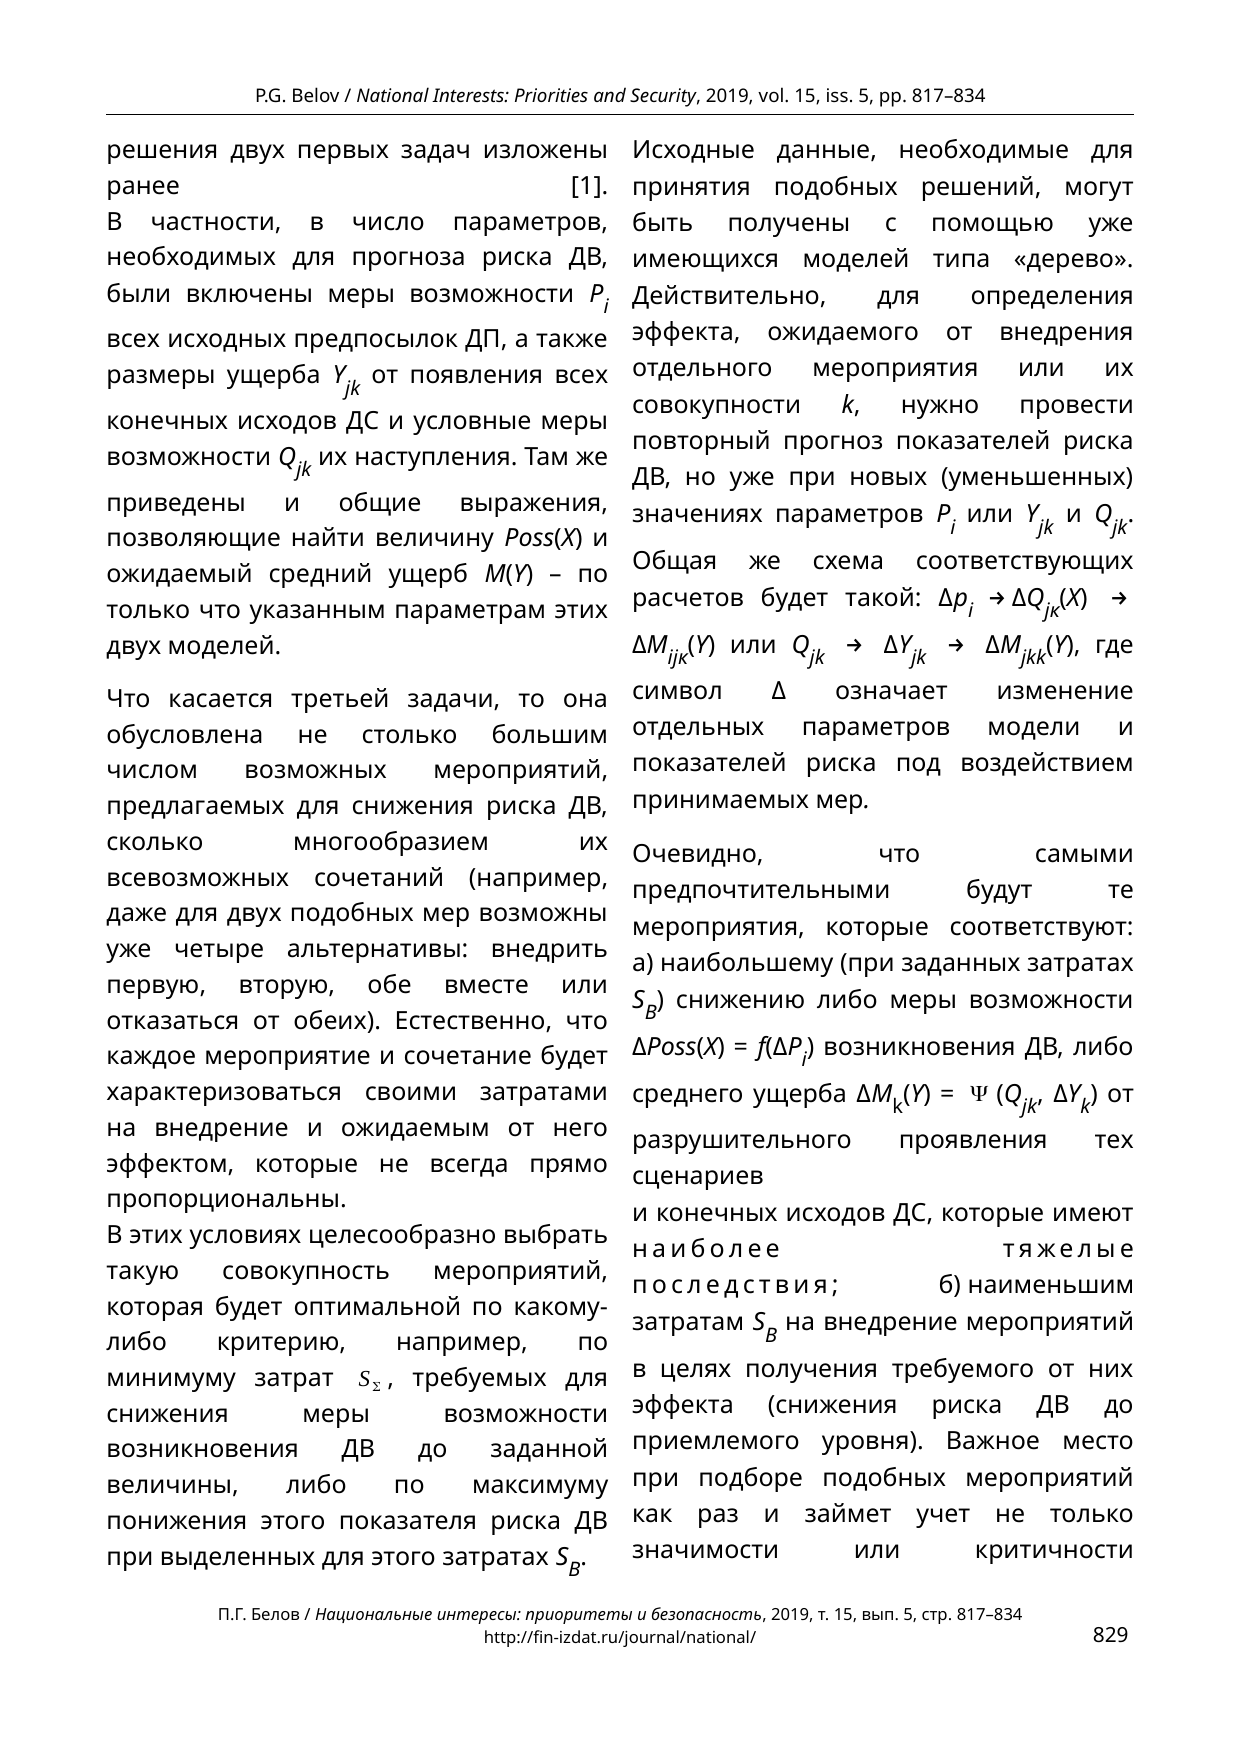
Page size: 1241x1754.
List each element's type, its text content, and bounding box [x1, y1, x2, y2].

text Что касается третьей задачи, то она обусловлена не столько большим числом возможных мероприятий, предлагаемых для снижения риска ДВ, сколько многообразием их всевозможных сочетаний (например, даже для двух подобных мер возможны уже четыре альтернативы: внедрить первую, вторую, обе вместе или отказаться от обеих). Естественно, что каждое мероприятие и сочетание будет характеризоваться своими затратами на внедрение и ожидаемым от него эффектом, которые не всегда прямо пропорциональны. В этих условиях целесообразно выбрать такую совокупность мероприятий, которая будет оптимальной по какому-либо критерию, например, по минимуму затрат , требуемых для снижения меры возможности возникновения ДВ до заданной величины, либо по максимуму понижения этого показателя риска ДВ при выделенных для этого затратах SВ. [106, 681, 608, 1583]
text Исходные данные, необходимые для принятия подобных решений, могут быть получены с помощью уже имеющихся моделей типа «дерево». Действительно, для определения эффекта, ожидаемого от внедрения отдельного мероприятия или их совокупности k, нужно провести повторный прогноз показателей риска ДВ, но уже при новых (уменьшенных) значениях параметров Pi или Yjk и Qjk. Общая же схема соответствующих расчетов будет такой: Δpi ΔQjк(X) ΔMijк(Y) или Qjk ΔYjk ΔMjkk(Y), где символ Δ означает изменение отдельных параметров модели и показателей риска под воздействием принимаемых мер. [632, 132, 1134, 816]
text Очевидно, что самыми предпочтительными будут те мероприятия, которые соответствуют: а) наибольшему (при заданных затратах SВ) снижению либо меры возможности ΔPoss(Х) = f(ΔPi) возникновения ДВ, либо среднего ущерба ΔMk(Y) = (Qjk, ΔYk) от разрушительного проявления тех сценариев и конечных исходов ДС, которые имеют наиболее тяжелые последствия; б) наименьшим затратам SВ на внедрение мероприятий в целях получения требуемого от них эффекта (снижения риска ДВ до приемлемого уровня). Важное место при подборе подобных мероприятий как раз и займет учет не только значимости или критичности [632, 836, 1134, 1566]
text решения двух первых задач изложены ранее [1]. В частности, в число параметров, необходимых для прогноза риска ДВ, были включены меры возможности Рi всех исходных предпосылок ДП, а также размеры ущерба Yjk от появления всех конечных исходов ДС и условные меры возможности Qjk их наступления. Там же приведены и общие выражения, позволяющие найти величину Poss(Х) и ожидаемый средний ущерб M(Y) – по только что указанным параметрам этих двух моделей. [106, 132, 608, 661]
